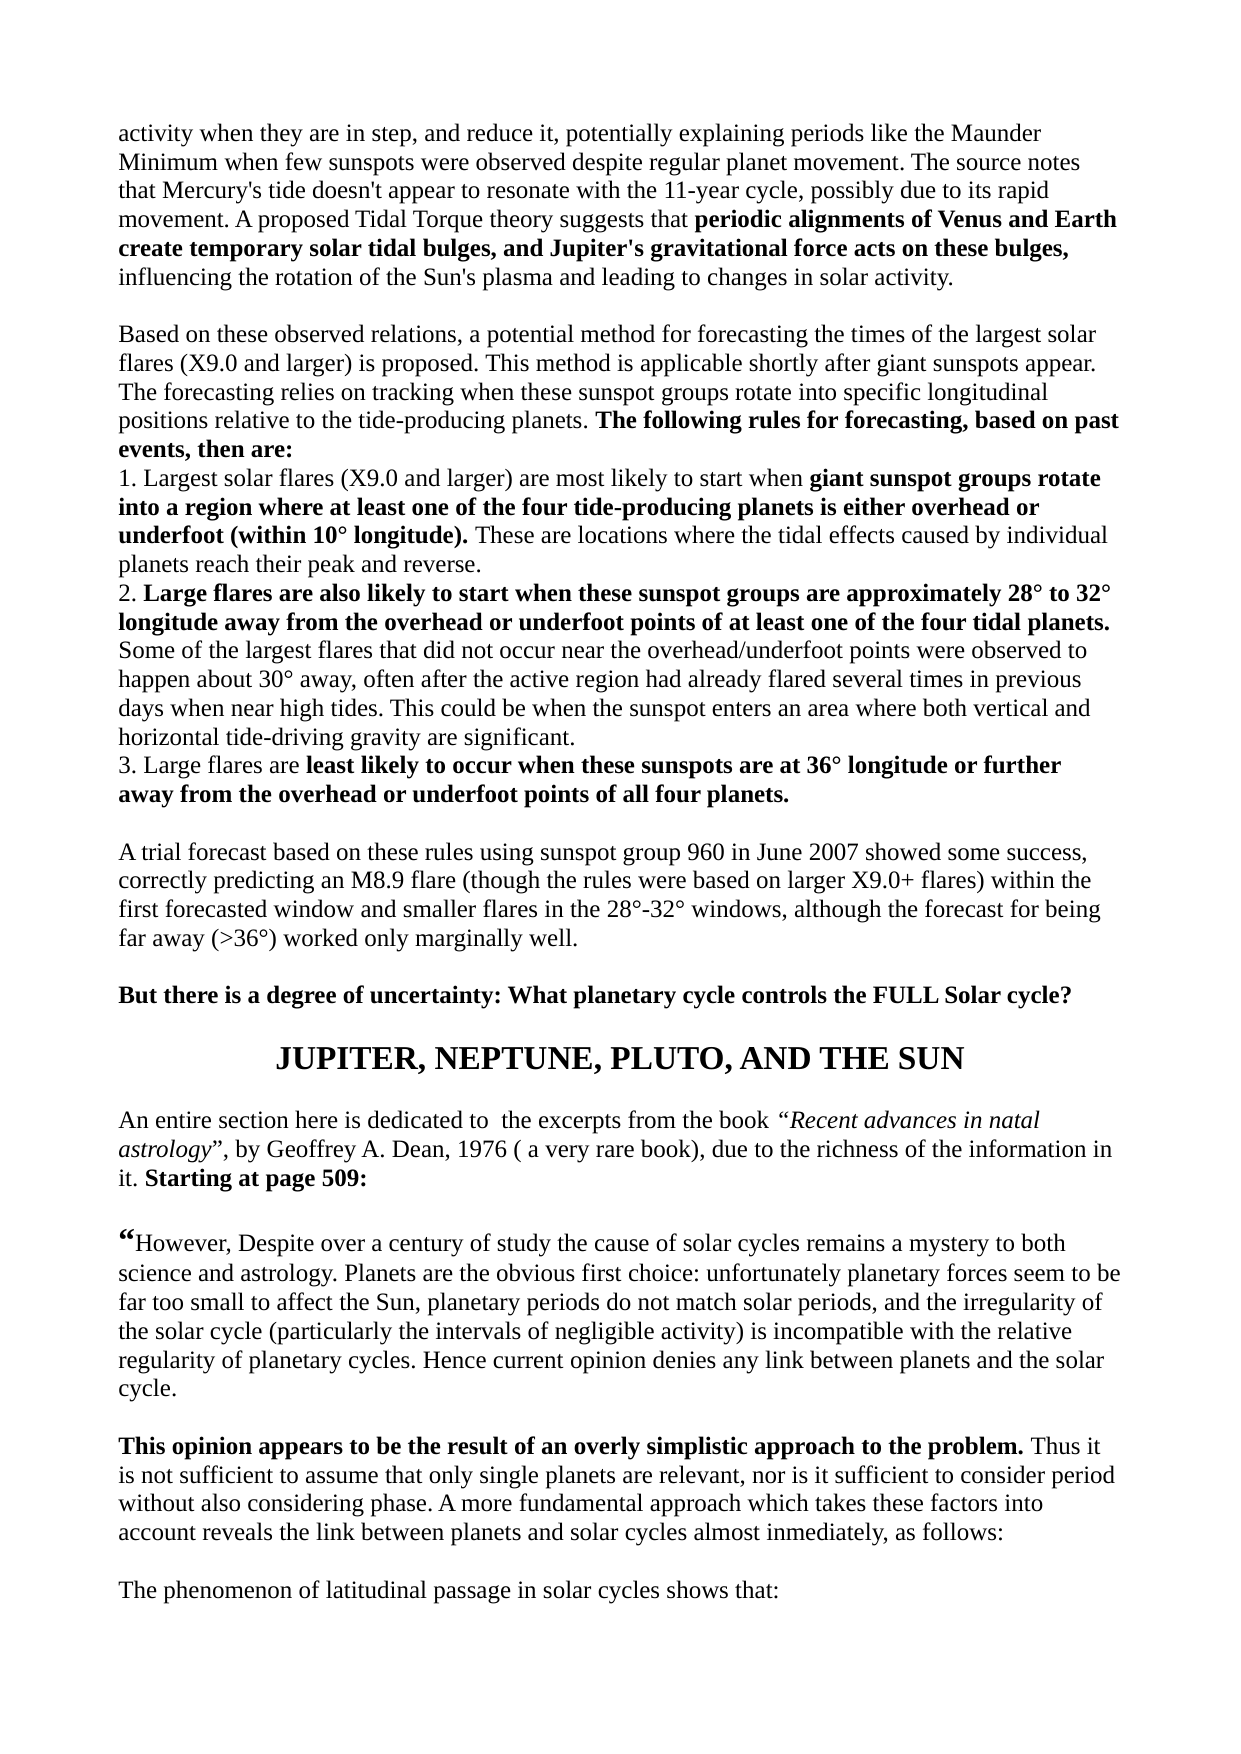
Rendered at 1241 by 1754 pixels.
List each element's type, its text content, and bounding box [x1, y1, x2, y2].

text “However, Despite over a century of study the cause of solar cycles remains a mystery to both science and astrology. Planets are the obvious first choice: unfortunately planetary forces seem to be far too small to affect the Sun, planetary periods do not match solar periods, and the irregularity of the solar cycle (particularly the intervals of negligible activity) is incompatible with the relative regularity of planetary cycles. Hence current opinion denies any link between planets and the solar cycle. [118, 1220, 1122, 1402]
text But there is a degree of uncertainty: What planetary cycle controls the FULL Solar cycle? [118, 981, 1122, 1009]
text The phenomenon of latitudinal passage in solar cycles shows that: [118, 1546, 1122, 1603]
text This opinion appears to be the result of an overly simplistic approach to the problem. Thus it is not sufficient to assume that only single planets are relevant, nor is it sufficient to consider period without also considering phase. A more fundamental approach which takes these factors into account reveals the link between planets and solar cycles almost inmediately, as follows: [118, 1431, 1122, 1546]
text 3. Large flares are least likely to occur when these sunspots are at 36° longitude or further away from the overhead or underfoot points of all four planets. [118, 751, 1122, 808]
text An entire section here is dedicated to the excerpts from the book “Recent advances in natal astrology”, by Geoffrey A. Dean, 1976 ( a very rare book), due to the richness of the information in it. Starting at page 509: [118, 1105, 1122, 1191]
text activity when they are in step, and reduce it, potentially explaining periods like the Maunder Minimum when few sunspots were observed despite regular planet movement. The source notes that Mercury's tide doesn't appear to resonate with the 11-year cycle, possibly due to its rapid movement. A proposed Tidal Torque theory suggests that periodic alignments of Venus and Earth create temporary solar tidal bulges, and Jupiter's gravitational force acts on these bulges, influencing the rotation of the Sun's plasma and leading to changes in solar activity. [118, 118, 1122, 291]
text A trial forecast based on these rules using sunspot group 960 in June 2007 showed some success, correctly predicting an M8.9 flare (though the rules were based on larger X9.0+ flares) within the first forecasted window and smaller flares in the 28°-32° windows, although the forecast for being far away (>36°) worked only marginally well. [118, 837, 1122, 952]
text Based on these observed relations, a potential method for forecasting the times of the largest solar flares (X9.0 and larger) is proposed. This method is applicable shortly after giant sunspots appear. The forecasting relies on tracking when these sunspot groups rotate into specific longitudinal positions relative to the tide-producing planets. The following rules for forecasting, based on past events, then are: [118, 319, 1122, 463]
text 1. Largest solar flares (X9.0 and larger) are most likely to start when giant sunspot groups rotate into a region where at least one of the four tide-producing planets is either overhead or underfoot (within 10° longitude). These are locations where the tidal effects caused by individual planets reach their peak and reverse. [118, 463, 1122, 578]
text JUPITER, NEPTUNE, PLUTO, AND THE SUN [118, 1038, 1122, 1076]
text 2. Large flares are also likely to start when these sunspot groups are approximately 28° to 32° longitude away from the overhead or underfoot points of at least one of the four tidal planets. Some of the largest flares that did not occur near the overhead/underfoot points were observed to happen about 30° away, often after the active region had already flared several times in previous days when near high tides. This could be when the sunspot enters an area where both vertical and horizontal tide-driving gravity are significant. [118, 578, 1122, 751]
